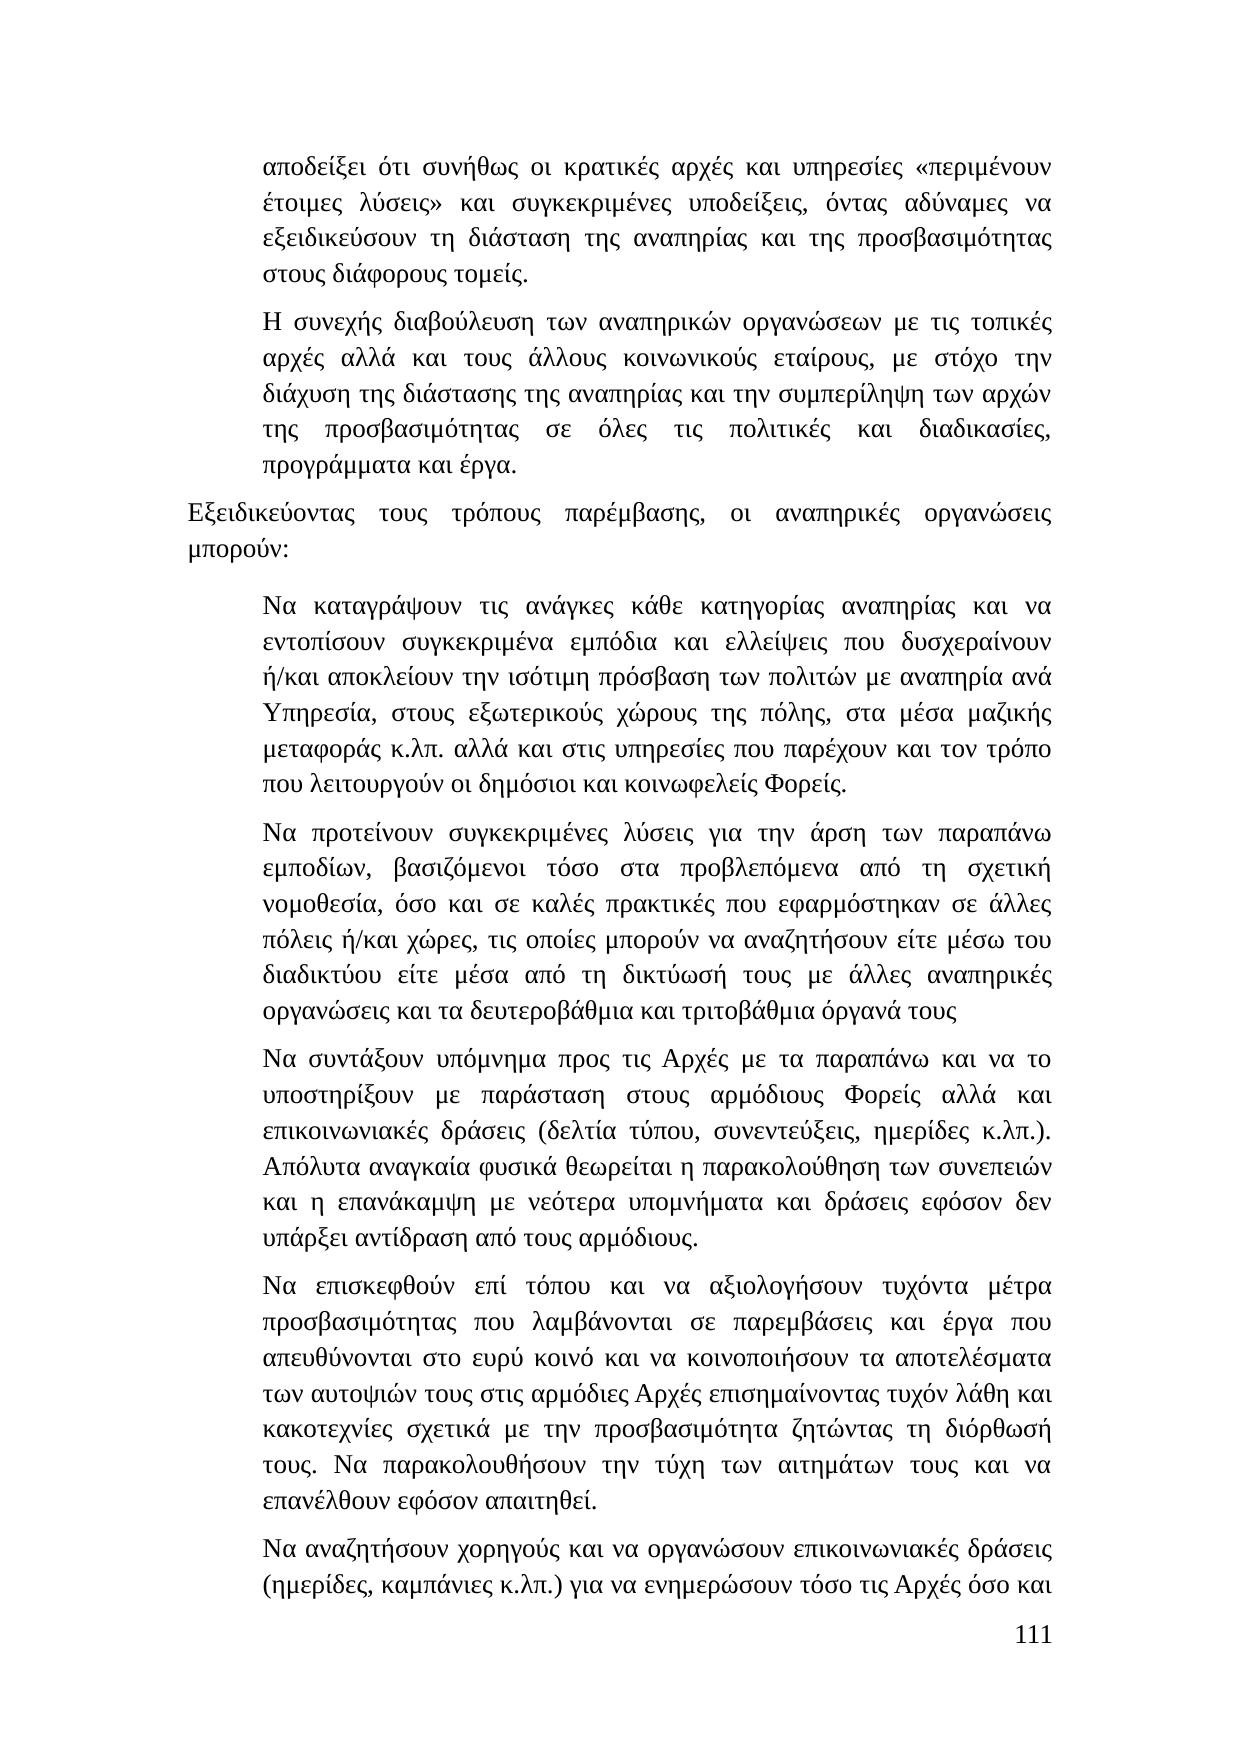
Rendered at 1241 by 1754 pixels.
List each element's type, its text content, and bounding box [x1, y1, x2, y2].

text Να επισκεφθούν επί τόπου και να αξιολογήσουν τυχόντα μέτρα προσβασιμότητας που λαμβάνονται σε παρεμβάσεις και έργα που απευθύνονται στο ευρύ κοινό και να κοινοποιήσουν τα αποτελέσματα των αυτοψιών τους στις αρμόδιες Αρχές επισημαίνοντας τυχόν λάθη και κακοτεχνίες σχετικά με την προσβασιμότητα ζητώντας τη διόρθωσή τους. Να παρακολουθήσουν την τύχη των αιτημάτων τους και να επανέλθουν εφόσον απαιτηθεί. [262, 1269, 1053, 1515]
text Να αναζητήσουν χορηγούς και να οργανώσουν επικοινωνιακές δράσεις (ημερίδες, καμπάνιες κ.λπ.) για να ενημερώσουν τόσο τις Αρχές όσο και [262, 1532, 1053, 1599]
text Να προτείνουν συγκεκριμένες λύσεις για την άρση των παραπάνω εμποδίων, βασιζόμενοι τόσο στα προβλεπόμενα από τη σχετική νομοθεσία, όσο και σε καλές πρακτικές που εφαρμόστηκαν σε άλλες πόλεις ή/και χώρες, τις οποίες μπορούν να αναζητήσουν είτε μέσω του διαδικτύου είτε μέσα από τη δικτύωσή τους με άλλες αναπηρικές οργανώσεις και τα δευτεροβάθμια και τριτοβάθμια όργανά τους [262, 816, 1053, 1026]
text αποδείξει ότι συνήθως οι κρατικές αρχές και υπηρεσίες «περιμένουν έτοιμες λύσεις» και συγκεκριμένες υποδείξεις, όντας αδύναμες να εξειδικεύσουν τη διάσταση της αναπηρίας και της προσβασιμότητας στους διάφορους τομείς. [262, 150, 1053, 288]
text Να καταγράψουν τις ανάγκες κάθε κατηγορίας αναπηρίας και να εντοπίσουν συγκεκριμένα εμπόδια και ελλείψεις που δυσχεραίνουν ή/και αποκλείουν την ισότιμη πρόσβαση των πολιτών με αναπηρία ανά Υπηρεσία, στους εξωτερικούς χώρους της πόλης, στα μέσα μαζικής μεταφοράς κ.λπ. αλλά και στις υπηρεσίες που παρέχουν και τον τρόπο που λειτουργούν οι δημόσιοι και κοινωφελείς Φορείς. [262, 589, 1053, 799]
text Η συνεχής διαβούλευση των αναπηρικών οργανώσεων με τις τοπικές αρχές αλλά και τους άλλους κοινωνικούς εταίρους, με στόχο την διάχυση της διάστασης της αναπηρίας και την συμπερίληψη των αρχών της προσβασιμότητας σε όλες τις πολιτικές και διαδικασίες, προγράμματα και έργα. [262, 305, 1053, 479]
text Να συντάξουν υπόμνημα προς τις Αρχές με τα παραπάνω και να το υποστηρίξουν με παράσταση στους αρμόδιους Φορείς αλλά και επικοινωνιακές δράσεις (δελτία τύπου, συνεντεύξεις, ημερίδες κ.λπ.). Απόλυτα αναγκαία φυσικά θεωρείται η παρακολούθηση των συνεπειών και η επανάκαμψη με νεότερα υπομνήματα και δράσεις εφόσον δεν υπάρξει αντίδραση από τους αρμόδιους. [262, 1043, 1053, 1252]
text Εξειδικεύοντας τους τρόπους παρέμβασης, οι αναπηρικές οργανώσεις μπορούν: [187, 497, 1053, 563]
